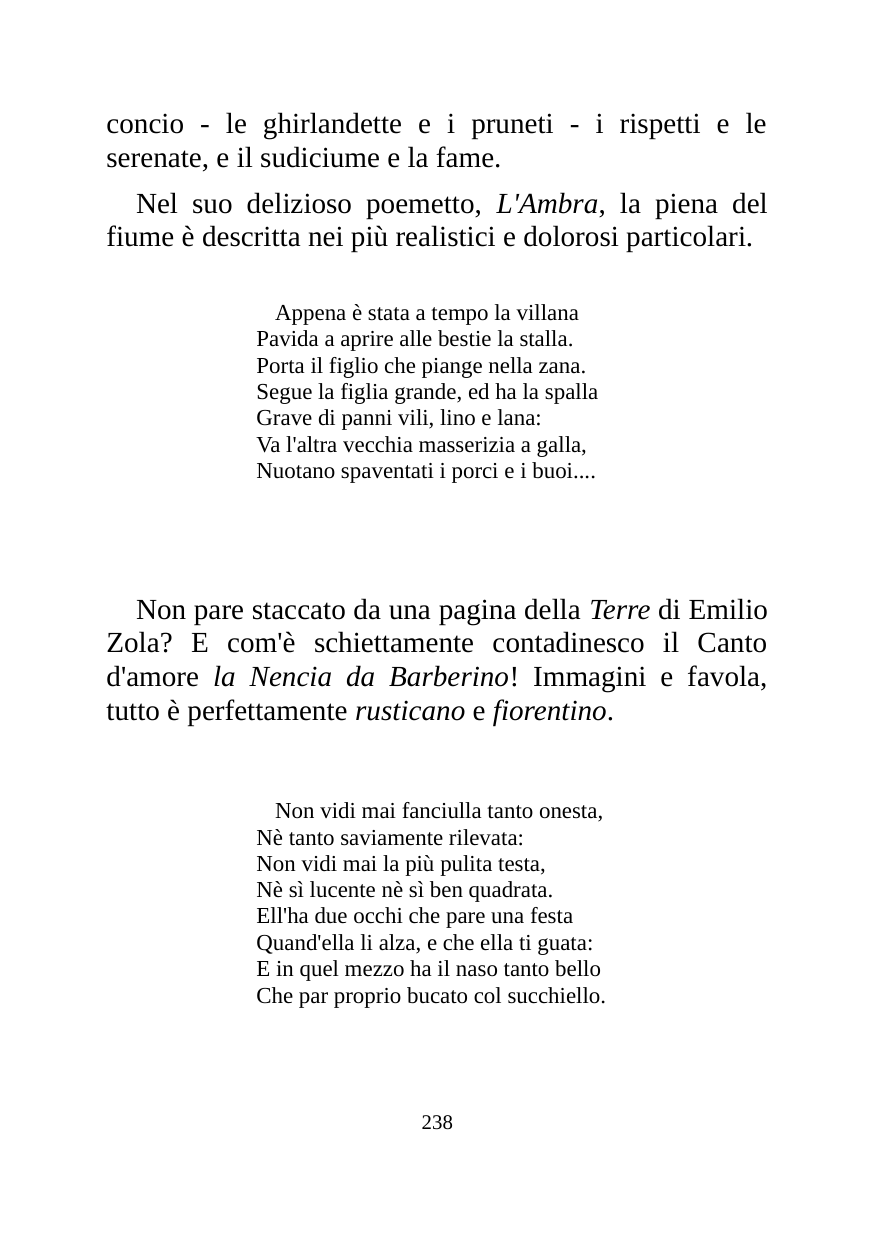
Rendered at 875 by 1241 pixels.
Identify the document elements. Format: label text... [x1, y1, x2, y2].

text E in quel mezzo ha il naso tanto bello [256, 955, 768, 982]
text Appena è stata a tempo la villana [275, 299, 768, 325]
text Nè sì lucente nè sì ben quadrata. [256, 876, 768, 903]
text Non vidi mai la più pulita testa, [256, 850, 768, 876]
text Nè tanto saviamente rilevata: [256, 823, 768, 850]
text Pavida a aprire alle bestie la stalla. [256, 325, 768, 352]
text Porta il figlio che piange nella zana. [256, 352, 768, 378]
text Va l'altra vecchia masserizia a galla, [256, 431, 768, 457]
text Che par proprio bucato col succhiello. [256, 982, 768, 1008]
text Non vidi mai fanciulla tanto onesta, [275, 797, 768, 823]
text Nel suo delizioso poemetto, L'Ambra, la piena del fiume è descritta nei più realistici e dolorosi particolari. [106, 186, 768, 253]
text Ell'ha due occhi che pare una festa [256, 903, 768, 929]
text Quand'ella li alza, e che ella ti guata: [256, 929, 768, 955]
text Segue la figlia grande, ed ha la spalla [256, 378, 768, 404]
text Grave di panni vili, lino e lana: [256, 404, 768, 431]
text Non pare staccato da una pagina della Terre di Emilio Zola? E com'è schiettamente contadinesco il Canto d'amore la Nencia da Barberino! Immagini e favola, tutto è perfettamente rusticano e fiorentino. [106, 592, 768, 726]
text Nuotano spaventati i porci e i buoi.... [256, 457, 768, 483]
text concio - le ghirlandette e i pruneti - i rispetti e le serenate, e il sudiciume e la fame. [106, 106, 768, 173]
